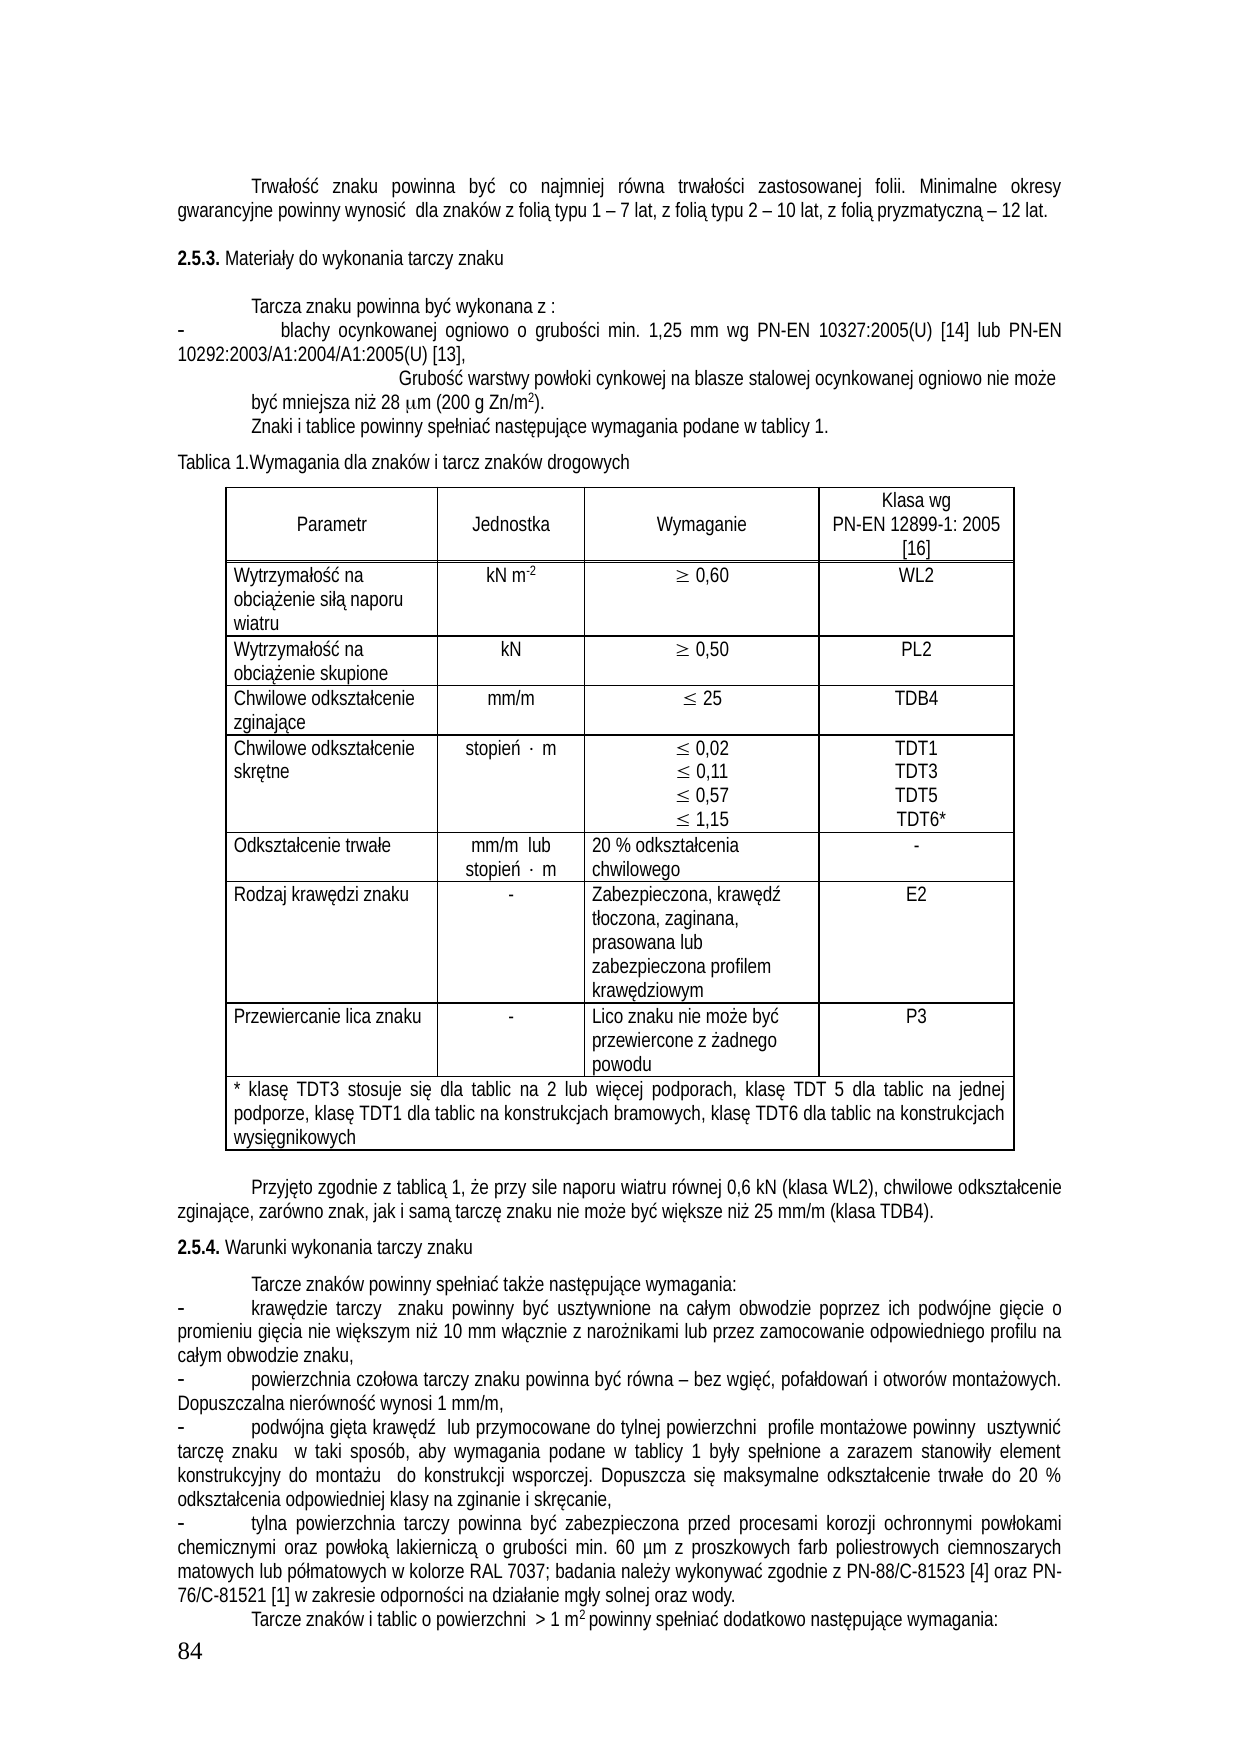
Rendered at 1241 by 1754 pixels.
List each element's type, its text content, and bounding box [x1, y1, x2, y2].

table_cell Chwilowe odkształcenie skrętne [227, 736, 437, 831]
table_cell  25 [585, 686, 818, 734]
table_cell TDT1 TDT3 TDT5 TDT6* [820, 736, 1013, 831]
table_cell P3 [820, 1004, 1013, 1076]
table_cell stopień  m [438, 736, 584, 831]
table_cell 20 % odkształcenia chwilowego [585, 833, 818, 881]
text Trwałość znaku powinna być co najmniej równa trwałości zastosowanej folii. Minimalne okresy gwarancyjne powinny wynosić dla znaków z folią typu 1 – 7 lat, z folią typu 2 – 10 lat, z folią pryzmatyczną – 12 lat. [177, 174, 1063, 222]
table_cell PL2 [820, 637, 1013, 684]
table_header Parametr [227, 488, 437, 560]
table_cell - [438, 882, 584, 1002]
text 2.5.4. Warunki wykonania tarczy znaku [177, 1235, 1063, 1259]
text Znaki i tablice powinny spełniać następujące wymagania podane w tablicy 1. [177, 414, 1063, 438]
text Grubość warstwy powłoki cynkowej na blasze stalowej ocynkowanej ogniowo nie może być mniejsza niż 28 m (200 g Zn/m2). [251, 366, 1063, 414]
text Tarcze znaków powinny spełniać także następujące wymagania: [177, 1271, 1063, 1295]
table_cell Wytrzymałość na obciążenie siłą naporu wiatru [227, 563, 437, 635]
text Tablica 1.Wymagania dla znaków i tarcz znaków drogowych [177, 450, 1063, 474]
table_cell - [438, 1004, 584, 1076]
table_header Jednostka [438, 488, 584, 560]
list powierzchnia czołowa tarczy znaku powinna być równa – bez wgięć, pofałdowań i otworów montażowych. Dopuszczalna nierówność wynosi 1 mm/m, [177, 1367, 1063, 1415]
text 2.5.3. Materiały do wykonania tarczy znaku [177, 246, 1063, 270]
list tylna powierzchnia tarczy powinna być zabezpieczona przed procesami korozji ochronnymi powłokami chemicznymi oraz powłoką lakierniczą o grubości min. 60 µm z proszkowych farb poliestrowych ciemnoszarych matowych lub półmatowych w kolorze RAL 7037; badania należy wykonywać zgodnie z PN-88/C-81523 [4] oraz PN-76/C-81521 [1] w zakresie odporności na działanie mgły solnej oraz wody. [177, 1511, 1063, 1607]
table_cell Przewiercanie lica znaku [227, 1004, 437, 1076]
list blachy ocynkowanej ogniowo o grubości min. 1,25 mm wg PN-EN 10327:2005(U) [14] lub PN-EN 10292:2003/A1:2004/A1:2005(U) [13], [177, 318, 1063, 366]
table_cell mm/m [438, 686, 584, 734]
table_cell TDB4 [820, 686, 1013, 734]
table_cell E2 [820, 882, 1013, 1002]
list krawędzie tarczy znaku powinny być usztywnione na całym obwodzie poprzez ich podwójne gięcie o promieniu gięcia nie większym niż 10 mm włącznie z narożnikami lub przez zamocowanie odpowiedniego profilu na całym obwodzie znaku, [177, 1295, 1063, 1367]
table_cell  0,50 [585, 637, 818, 684]
table_cell - [820, 833, 1013, 881]
table_cell Rodzaj krawędzi znaku [227, 882, 437, 1002]
text Przyjęto zgodnie z tablicą 1, że przy sile naporu wiatru równej 0,6 kN (klasa WL2), chwilowe odkształcenie zginające, zarówno znak, jak i samą tarczę znaku nie może być większe niż 25 mm/m (klasa TDB4). [177, 1174, 1063, 1222]
table_cell * klasę TDT3 stosuje się dla tablic na 2 lub więcej podporach, klasę TDT 5 dla tablic na jednej podporze, klasę TDT1 dla tablic na konstrukcjach bramowych, klasę TDT6 dla tablic na konstrukcjach wysięgnikowych [227, 1077, 1013, 1149]
table_cell mm/m lub stopień  m [438, 833, 584, 881]
list podwójna gięta krawędź lub przymocowane do tylnej powierzchni profile montażowe powinny usztywnić tarczę znaku w taki sposób, aby wymagania podane w tablicy 1 były spełnione a zarazem stanowiły element konstrukcyjny do montażu do konstrukcji wsporczej. Dopuszcza się maksymalne odkształcenie trwałe do 20 % odkształcenia odpowiedniej klasy na zginanie i skręcanie, [177, 1415, 1063, 1511]
table_cell Lico znaku nie może być przewiercone z żadnego powodu [585, 1004, 818, 1076]
table_cell  0,60 [585, 563, 818, 635]
table_cell Zabezpieczona, krawędź tłoczona, zaginana, prasowana lub zabezpieczona profilem krawędziowym [585, 882, 818, 1002]
table_header Wymaganie [585, 488, 818, 560]
table_header Klasa wg PN-EN 12899-1: 2005 [16] [820, 488, 1013, 560]
text Tarcza znaku powinna być wykonana z : [177, 294, 1063, 318]
text Tarcze znaków i tablic o powierzchni > 1 m2 powinny spełniać dodatkowo następujące wymagania: [177, 1607, 1063, 1631]
table_cell WL2 [820, 563, 1013, 635]
table_cell Odkształcenie trwałe [227, 833, 437, 881]
table_cell  0,02  0,11  0,57  1,15 [585, 736, 818, 831]
table_cell kN m-2 [438, 563, 584, 635]
table_cell Wytrzymałość na obciążenie skupione [227, 637, 437, 684]
table_cell Chwilowe odkształcenie zginające [227, 686, 437, 734]
table_cell kN [438, 637, 584, 684]
